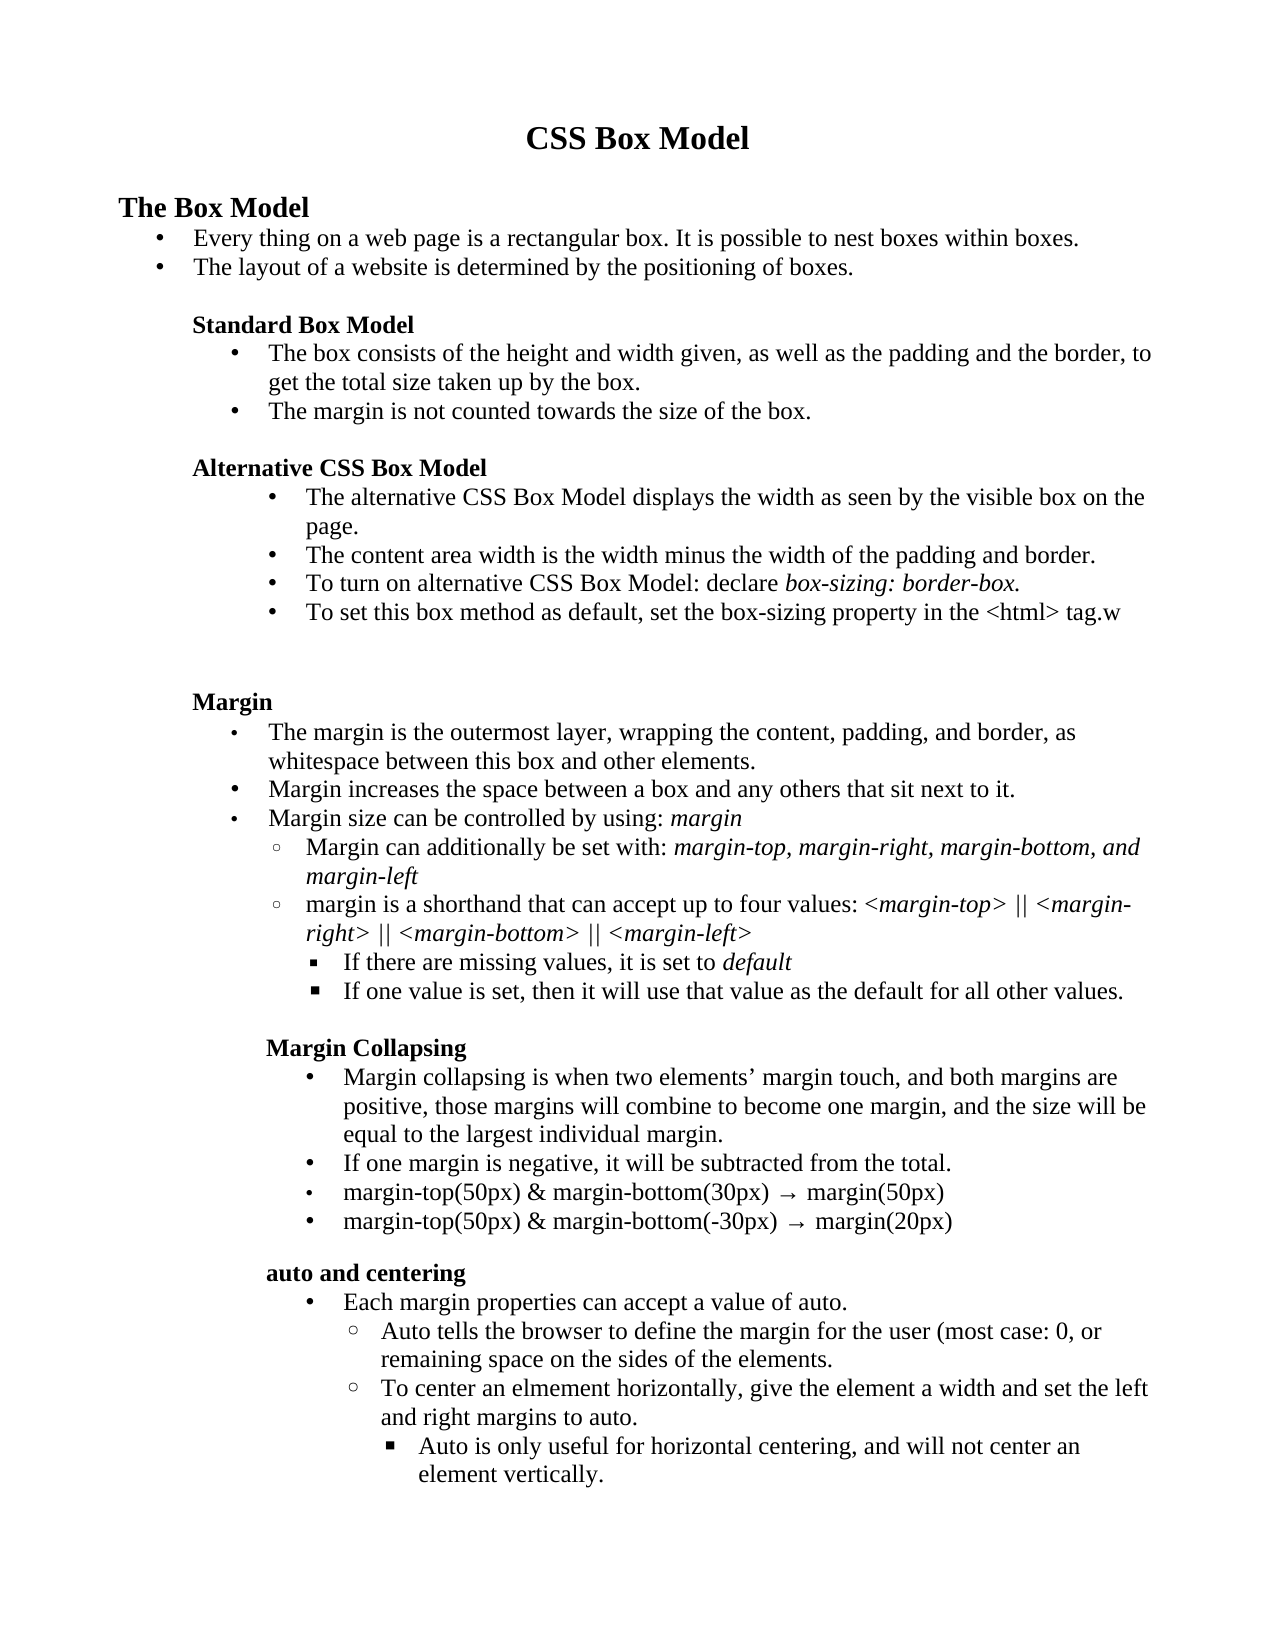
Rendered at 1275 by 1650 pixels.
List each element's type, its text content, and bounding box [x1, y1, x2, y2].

text auto and centering [118, 1258, 1157, 1287]
list Margin size can be controlled by using: margin [231, 803, 1157, 832]
list Auto tells the browser to define the margin for the user (most case: 0, or remaining space on the sides of the elements. [343, 1316, 1157, 1373]
list The margin is not counted towards the size of the box. [231, 396, 1157, 425]
text Standard Box Model [118, 310, 1157, 338]
list Margin collapsing is when two elements’ margin touch, and both margins are positive, those margins will combine to become one margin, and the size will be equal to the largest individual margin. [306, 1062, 1157, 1148]
list margin-top(50px) & margin-bottom(30px) → margin(50px) [306, 1177, 1157, 1206]
list The layout of a website is determined by the positioning of boxes. [156, 252, 1157, 281]
list The alternative CSS Box Model displays the width as seen by the visible box on the page. [268, 482, 1157, 540]
list To turn on alternative CSS Box Model: declare box-sizing: border-box. [268, 568, 1157, 597]
list To center an elmement horizontally, give the element a width and set the left and right margins to auto. [343, 1373, 1157, 1431]
text Alternative CSS Box Model [118, 453, 1157, 482]
list The box consists of the height and width given, as well as the padding and the border, to get the total size taken up by the box. [231, 338, 1157, 396]
list Each margin properties can accept a value of auto. [306, 1287, 1157, 1316]
list If one value is set, then it will use that value as the default for all other values. [306, 976, 1157, 1004]
list If one margin is negative, it will be subtracted from the total. [306, 1148, 1157, 1177]
text Margin [118, 683, 1157, 717]
list margin is a shorthand that can accept up to four values: <margin-top> || <margin-right> || <margin-bottom> || <margin-left> [268, 889, 1157, 947]
list To set this box method as default, set the box-sizing property in the <html> tag.w [268, 597, 1157, 626]
list Margin increases the space between a box and any others that sit next to it. [231, 774, 1157, 803]
list The margin is the outermost layer, wrapping the content, padding, and border, as whitespace between this box and other elements. [231, 717, 1157, 774]
text Margin Collapsing [118, 1033, 1157, 1062]
list Auto is only useful for horizontal centering, and will not center an element vertically. [381, 1431, 1157, 1488]
text CSS Box Model [118, 118, 1157, 156]
list The content area width is the width minus the width of the padding and border. [268, 540, 1157, 568]
list Margin can additionally be set with: margin-top, margin-right, margin-bottom, and margin-left [268, 832, 1157, 889]
list margin-top(50px) & margin-bottom(-30px) → margin(20px) [306, 1206, 1157, 1234]
list If there are missing values, it is set to default [306, 947, 1157, 976]
text The Box Model [118, 190, 1157, 223]
list Every thing on a web page is a rectangular box. It is possible to nest boxes within boxes. [156, 223, 1157, 252]
